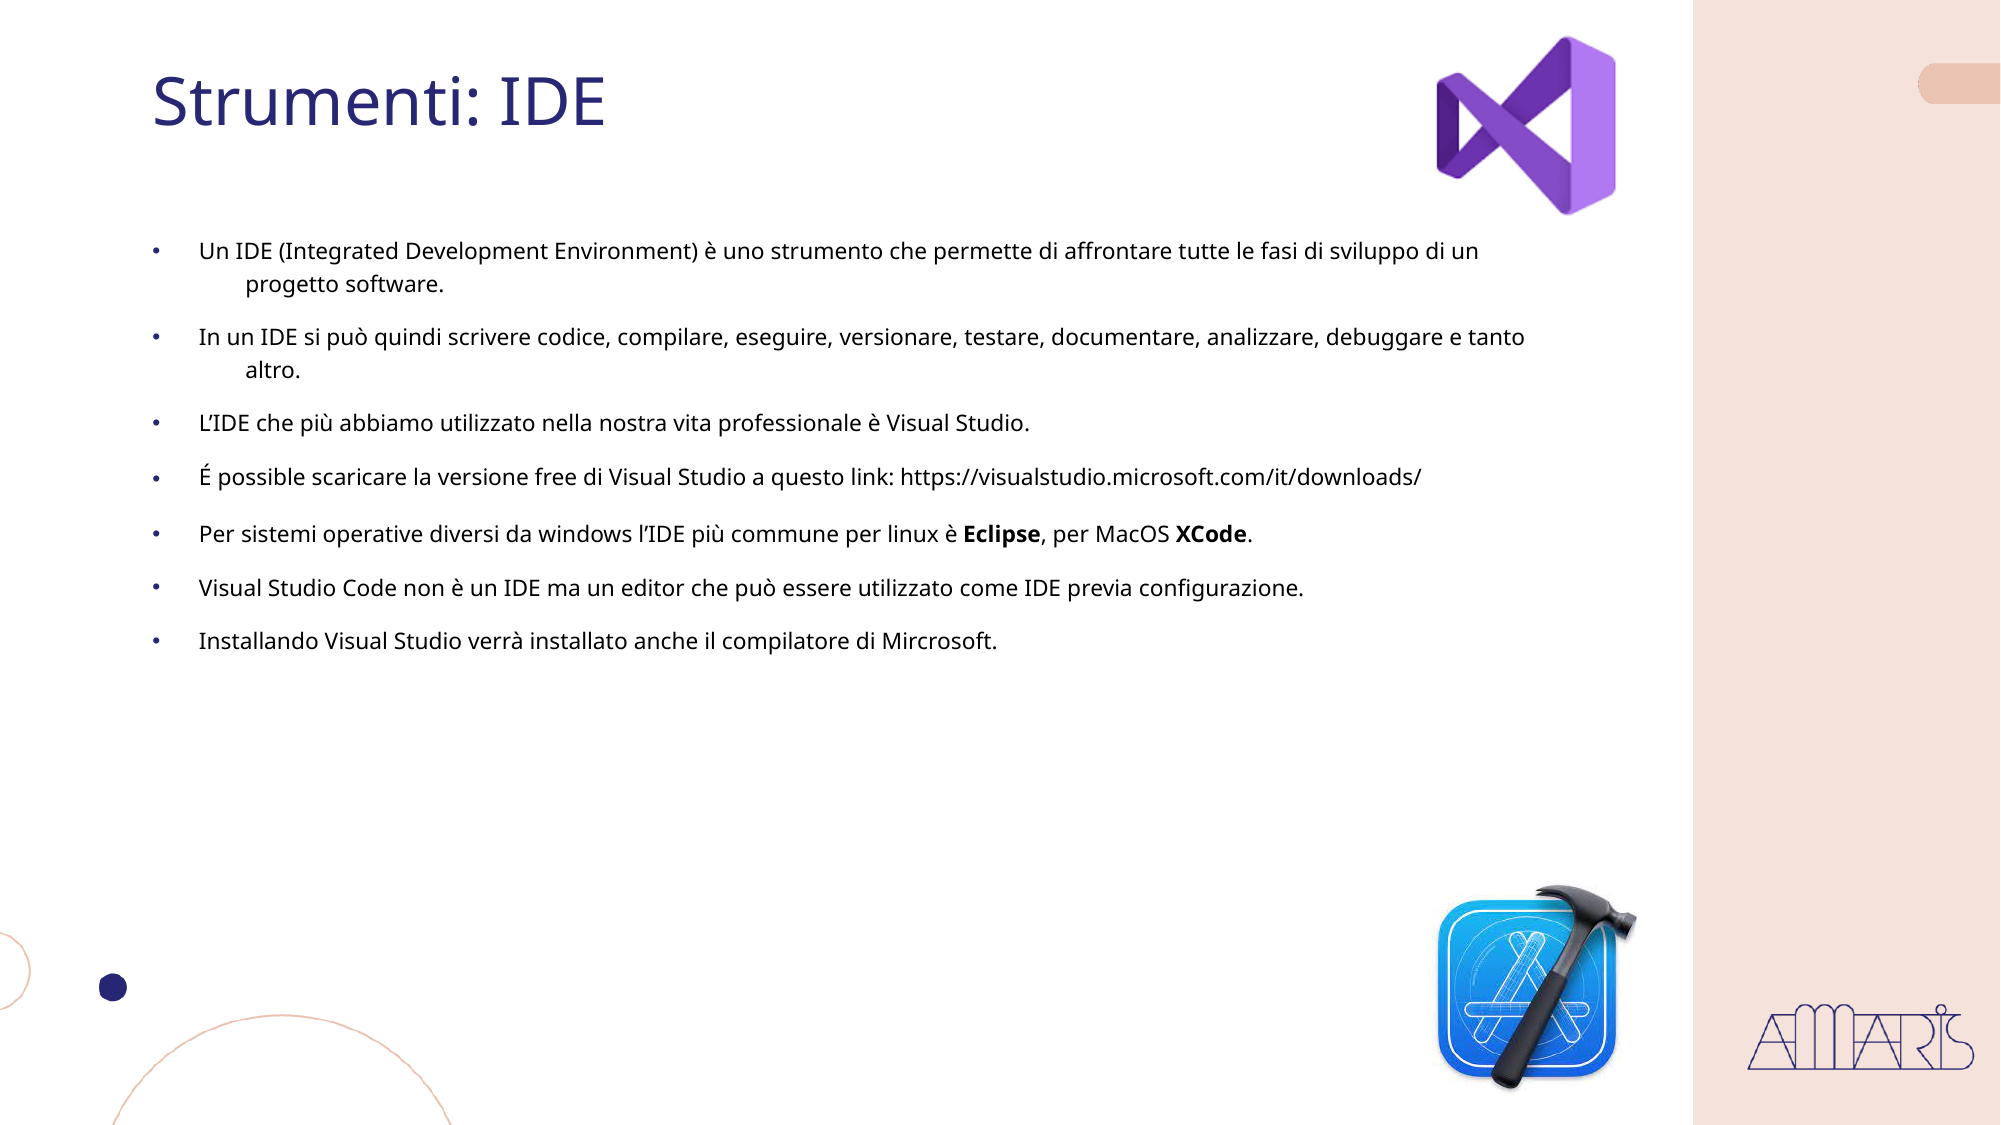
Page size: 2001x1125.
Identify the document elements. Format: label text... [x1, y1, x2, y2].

picture [1416, 878, 1637, 1098]
picture [1370, 28, 1683, 224]
title Strumenti: IDE [137, 59, 1370, 148]
list Un IDE (Integrated Development Environment) è uno strumento che permette di affrontare tutte le fasi di sviluppo di un progetto software. In un IDE si può quindi scrivere codice, compilare, eseguire, versionare, testare, documentare, analizzare, debuggare e tanto altro. L’IDE che più abbiamo utilizzato nella nostra vita professionale è Visual Studio. É possible scaricare la versione free di Visual Studio a questo link: https://visualstudio.microsoft.com/it/downloads/ Per sistemi operative diversi da windows l’IDE più commune per linux è Eclipse, per MacOS XCode. Visual Studio Code non è un IDE ma un editor che può essere utilizzato come IDE previa configurazione. Installando Visual Studio verrà installato anche il compilatore di Mircrosoft. [137, 223, 1574, 662]
